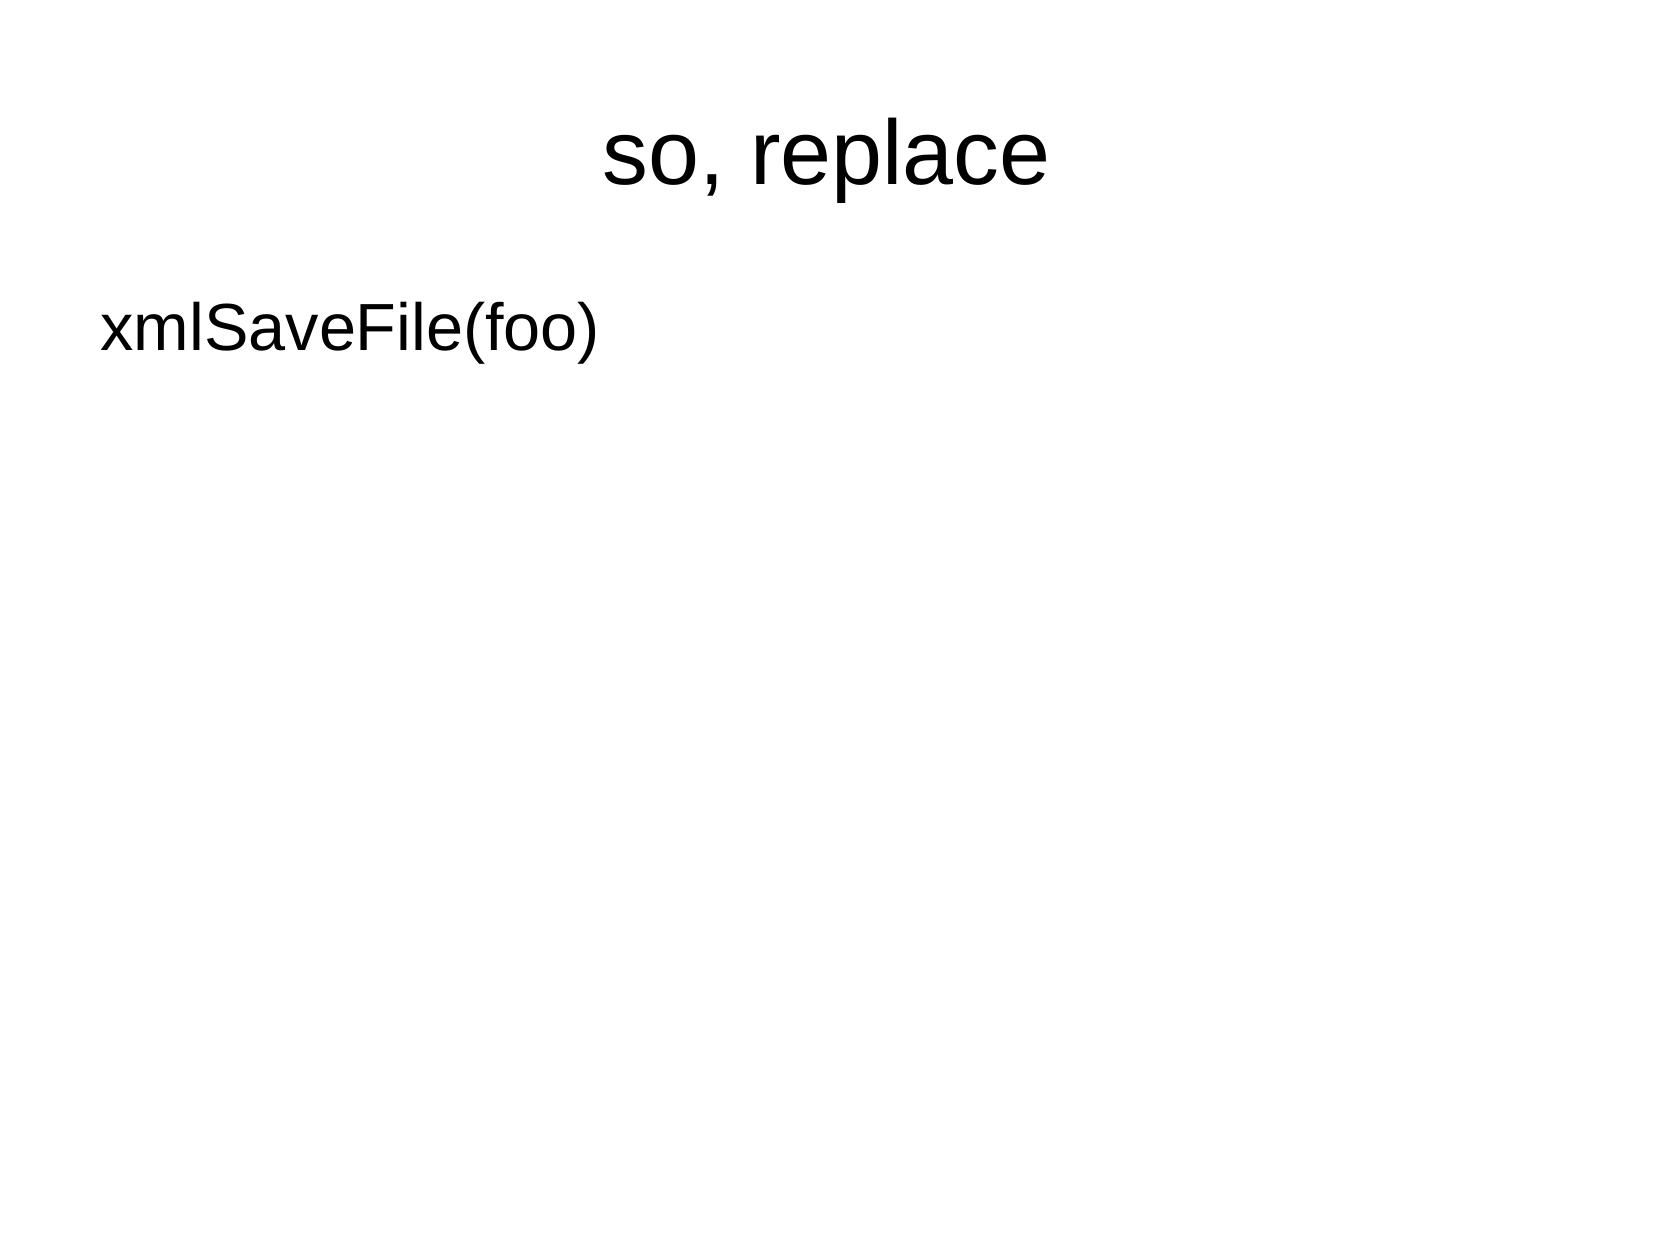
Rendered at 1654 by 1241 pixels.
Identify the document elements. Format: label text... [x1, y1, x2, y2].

title so, replace [82, 56, 1571, 250]
list xmlSaveFile(foo) [82, 290, 1571, 1094]
